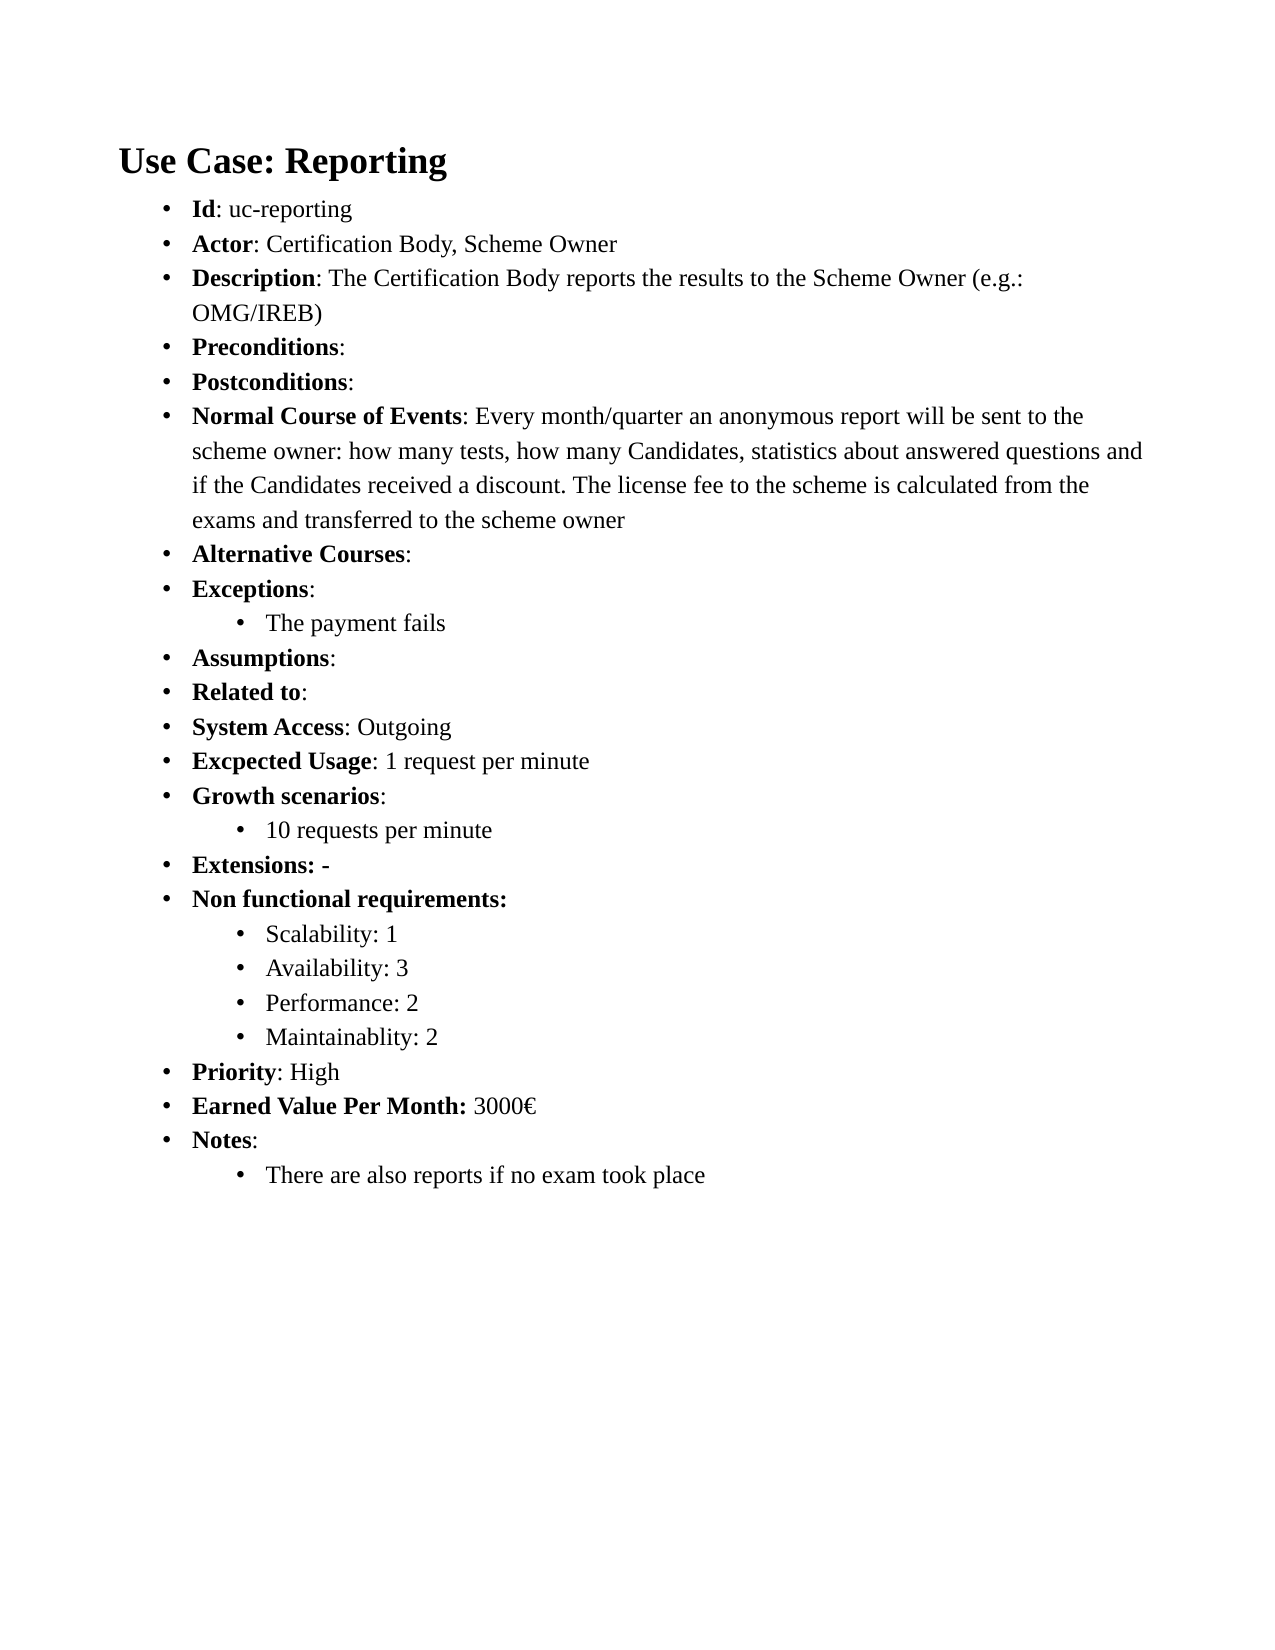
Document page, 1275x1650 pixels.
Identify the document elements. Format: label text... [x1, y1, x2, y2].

list Id: uc-reporting [162, 194, 1157, 223]
list Earned Value Per Month: 3000€ [162, 1091, 1157, 1120]
list Excpected Usage: 1 request per minute [162, 746, 1157, 775]
list Maintainablity: 2 [236, 1022, 1157, 1051]
list Related to: [162, 677, 1157, 706]
list Preconditions: [162, 332, 1157, 361]
list Growth scenarios: [162, 781, 1157, 809]
list Normal Course of Events: Every month/quarter an anonymous report will be sent to the scheme owner: how many tests, how many Candidates, statistics about answered questions and if the Candidates received a discount. The license fee to the scheme is calculated from the exams and transferred to the scheme owner [162, 401, 1157, 534]
list Postconditions: [162, 367, 1157, 396]
list Availability: 3 [236, 953, 1157, 982]
list Non functional requirements: [162, 884, 1157, 913]
list The payment fails [236, 608, 1157, 637]
subtitle Use Case: Reporting [118, 139, 1157, 182]
list There are also reports if no exam took place [236, 1160, 1157, 1189]
list Assumptions: [162, 643, 1157, 672]
list System Access: Outgoing [162, 712, 1157, 741]
list Alternative Courses: [162, 539, 1157, 568]
list Actor: Certification Body, Scheme Owner [162, 229, 1157, 258]
list Exceptions: [162, 574, 1157, 603]
list 10 requests per minute [236, 815, 1157, 844]
list Scalability: 1 [236, 919, 1157, 947]
list Priority: High [162, 1057, 1157, 1085]
list Notes: [162, 1126, 1157, 1154]
list Description: The Certification Body reports the results to the Scheme Owner (e.g.: OMG/IREB) [162, 263, 1157, 327]
list Extensions: - [162, 850, 1157, 878]
list Performance: 2 [236, 988, 1157, 1016]
